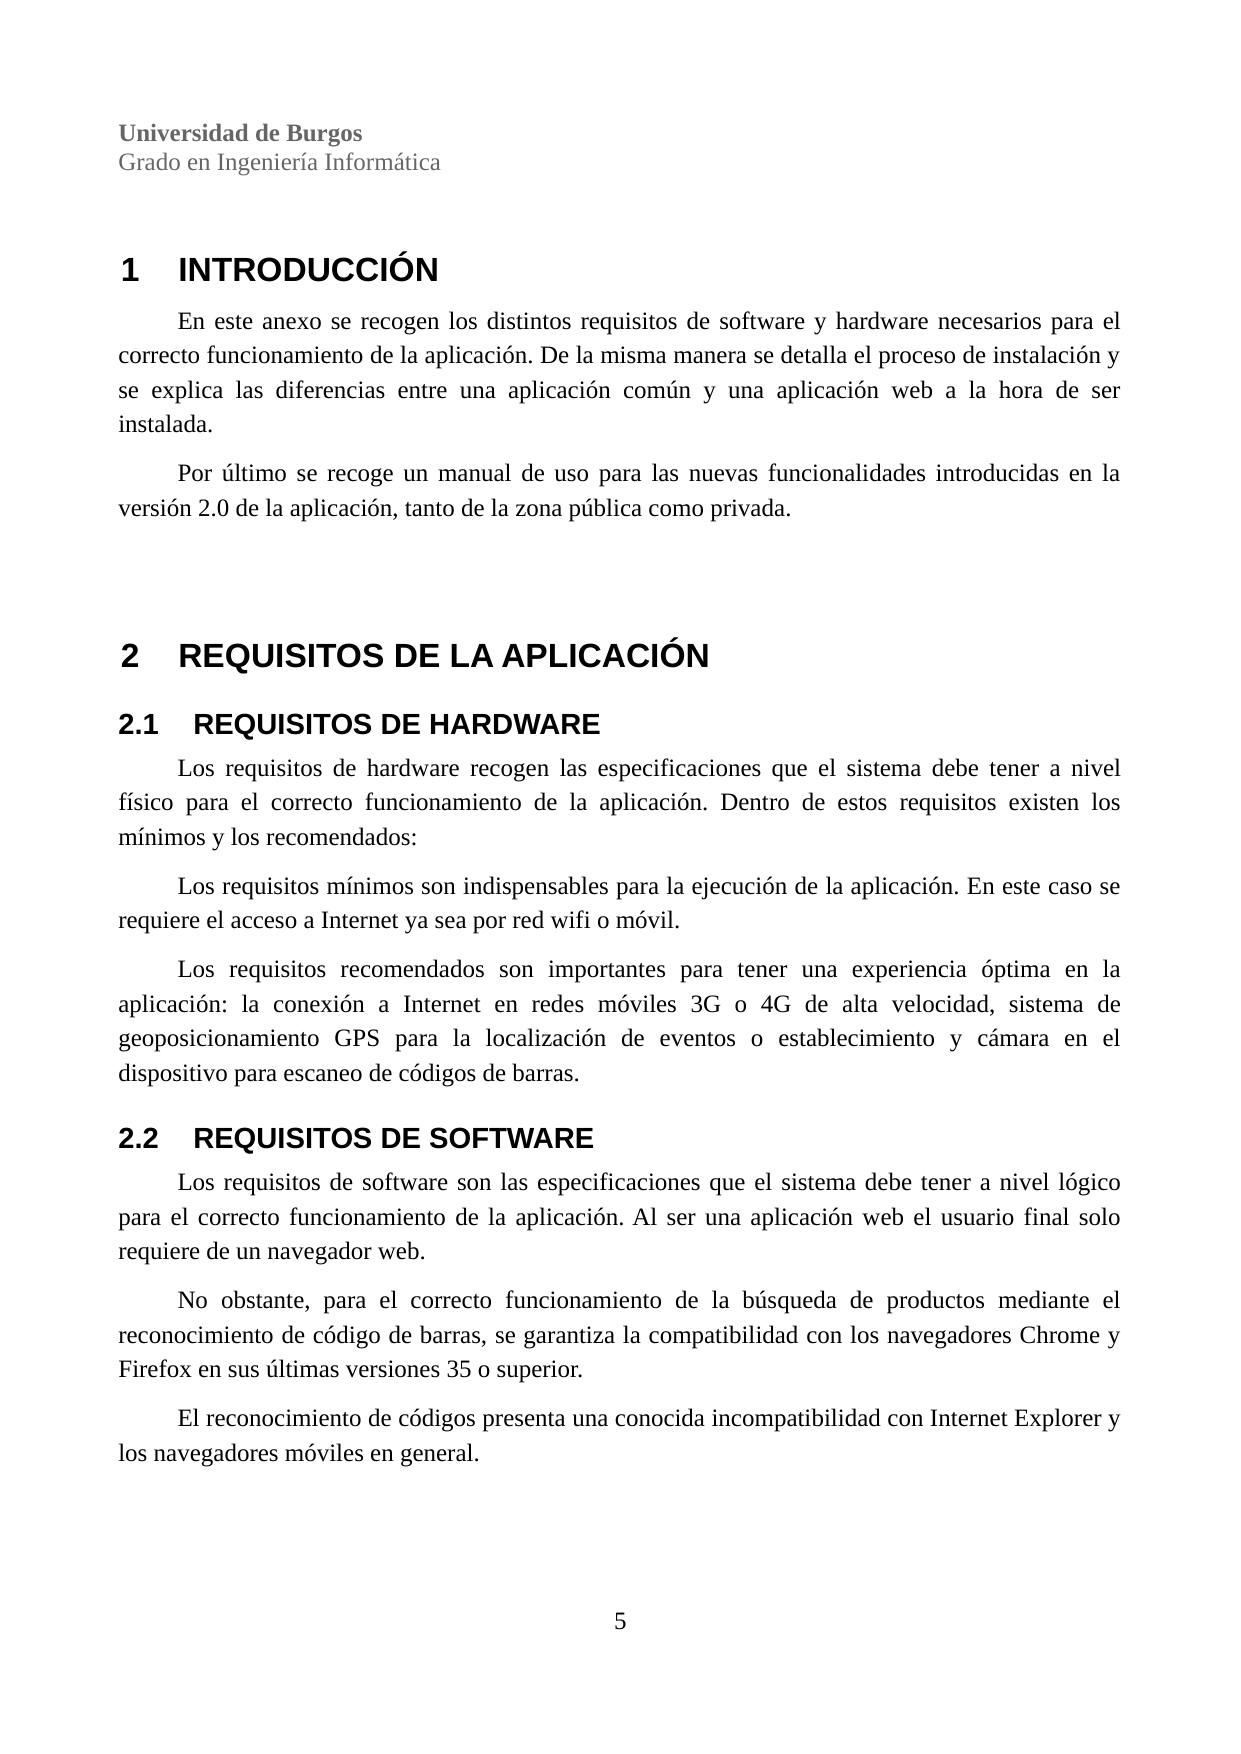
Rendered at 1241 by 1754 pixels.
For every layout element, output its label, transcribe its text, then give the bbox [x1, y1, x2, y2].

text Por último se recoge un manual de uso para las nuevas funcionalidades introducidas en la versión 2.0 de la aplicación, tanto de la zona pública como privada. [118, 458, 1122, 522]
text Los requisitos de software son las especificaciones que el sistema debe tener a nivel lógico para el correcto funcionamiento de la aplicación. Al ser una aplicación web el usuario final solo requiere de un navegador web. [118, 1167, 1122, 1265]
text Los requisitos de hardware recogen las especificaciones que el sistema debe tener a nivel físico para el correcto funcionamiento de la aplicación. Dentro de estos requisitos existen los mínimos y los recomendados: [118, 753, 1122, 850]
subtitle REQUISITOS DE HARDWARE [118, 707, 1122, 740]
text En este anexo se recogen los distintos requisitos de software y hardware necesarios para el correcto funcionamiento de la aplicación. De la misma manera se detalla el proceso de instalación y se explica las diferencias entre una aplicación común y una aplicación web a la hora de ser instalada. [118, 306, 1122, 438]
text El reconocimiento de códigos presenta una conocida incompatibilidad con Internet Explorer y los navegadores móviles en general. [118, 1403, 1122, 1467]
text Los requisitos recomendados son importantes para tener una experiencia óptima en la aplicación: la conexión a Internet en redes móviles 3G o 4G de alta velocidad, sistema de geoposicionamiento GPS para la localización de eventos o establecimiento y cámara en el dispositivo para escaneo de códigos de barras. [118, 954, 1122, 1086]
subtitle REQUISITOS DE SOFTWARE [118, 1121, 1122, 1155]
subtitle REQUISITOS DE LA APLICACIÓN [121, 621, 1122, 680]
subtitle INTRODUCCIÓN [121, 234, 1122, 294]
text No obstante, para el correcto funcionamiento de la búsqueda de productos mediante el reconocimiento de código de barras, se garantiza la compatibilidad con los navegadores Chrome y Firefox en sus últimas versiones 35 o superior. [118, 1285, 1122, 1383]
text Los requisitos mínimos son indispensables para la ejecución de la aplicación. En este caso se requiere el acceso a Internet ya sea por red wifi o móvil. [118, 871, 1122, 934]
